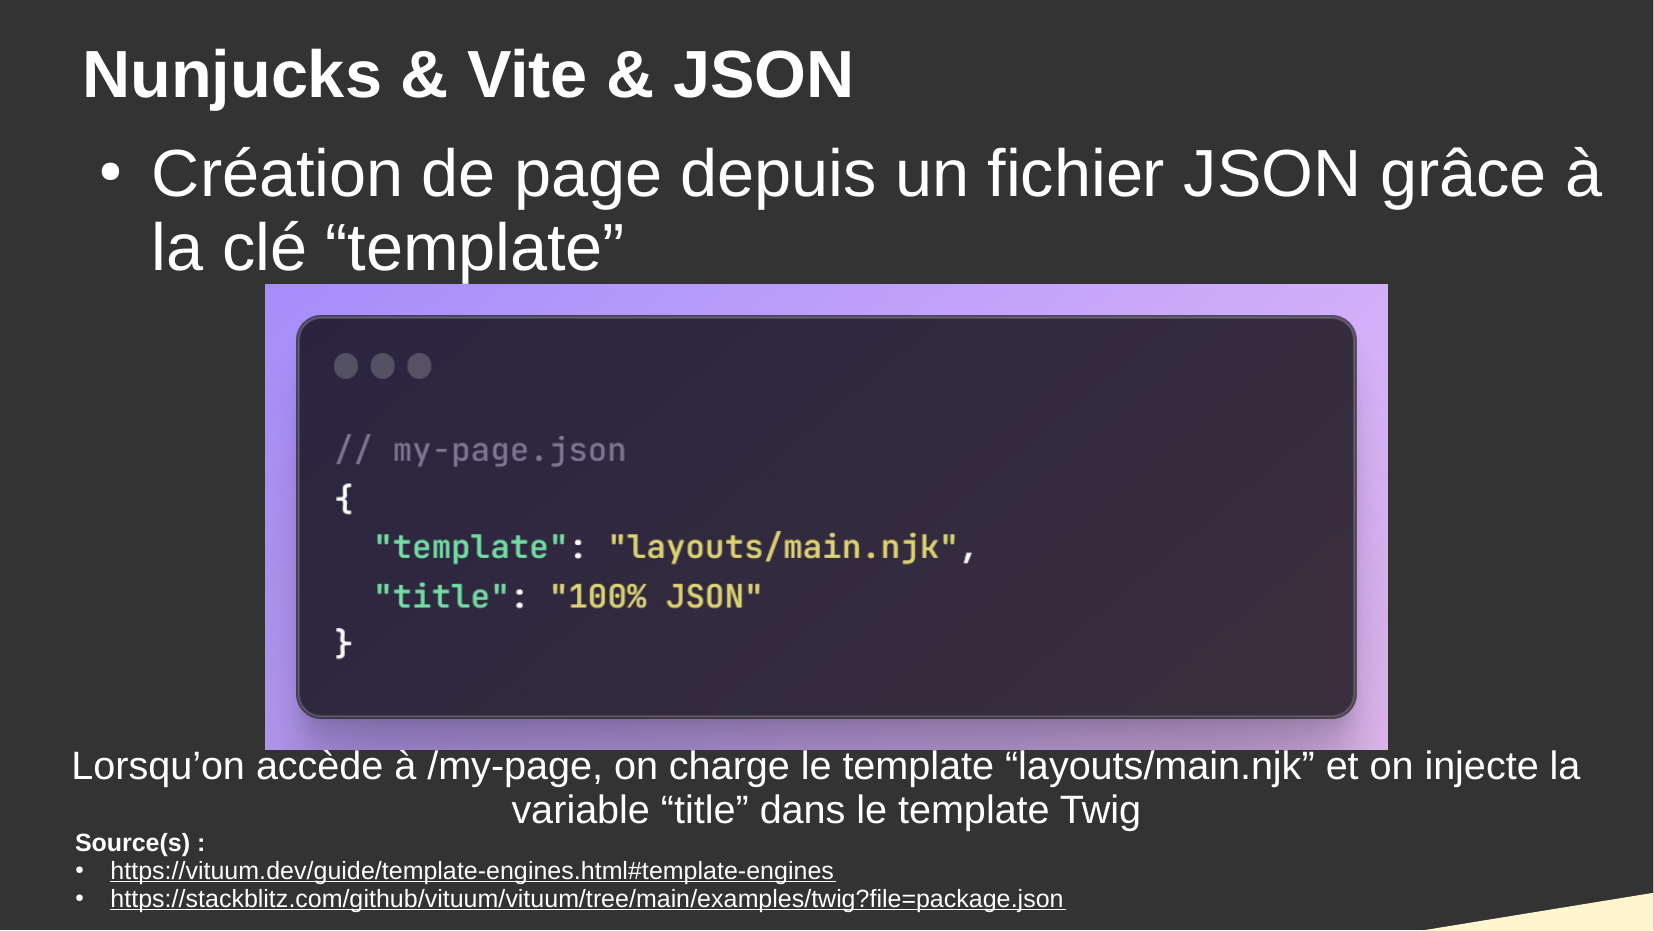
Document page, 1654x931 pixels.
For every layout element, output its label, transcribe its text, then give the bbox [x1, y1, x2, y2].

picture [265, 284, 1388, 751]
list Lorsqu’on accède à /my-page, on charge le template “layouts/main.njk” et on injecte la variable “title” dans le template Twig [64, 744, 1589, 839]
text_box [1546, 892, 1654, 931]
list Création de page depuis un fichier JSON grâce à la clé “template” [80, 135, 1620, 325]
title Nunjucks & Vite & JSON [82, 37, 1571, 112]
text_box Source(s) : https://vituum.dev/guide/template-engines.html#template-engines https://stackblitz.com/github/vituum/vituum/tree/main/examples/twig?file=package.json [60, 821, 1546, 931]
